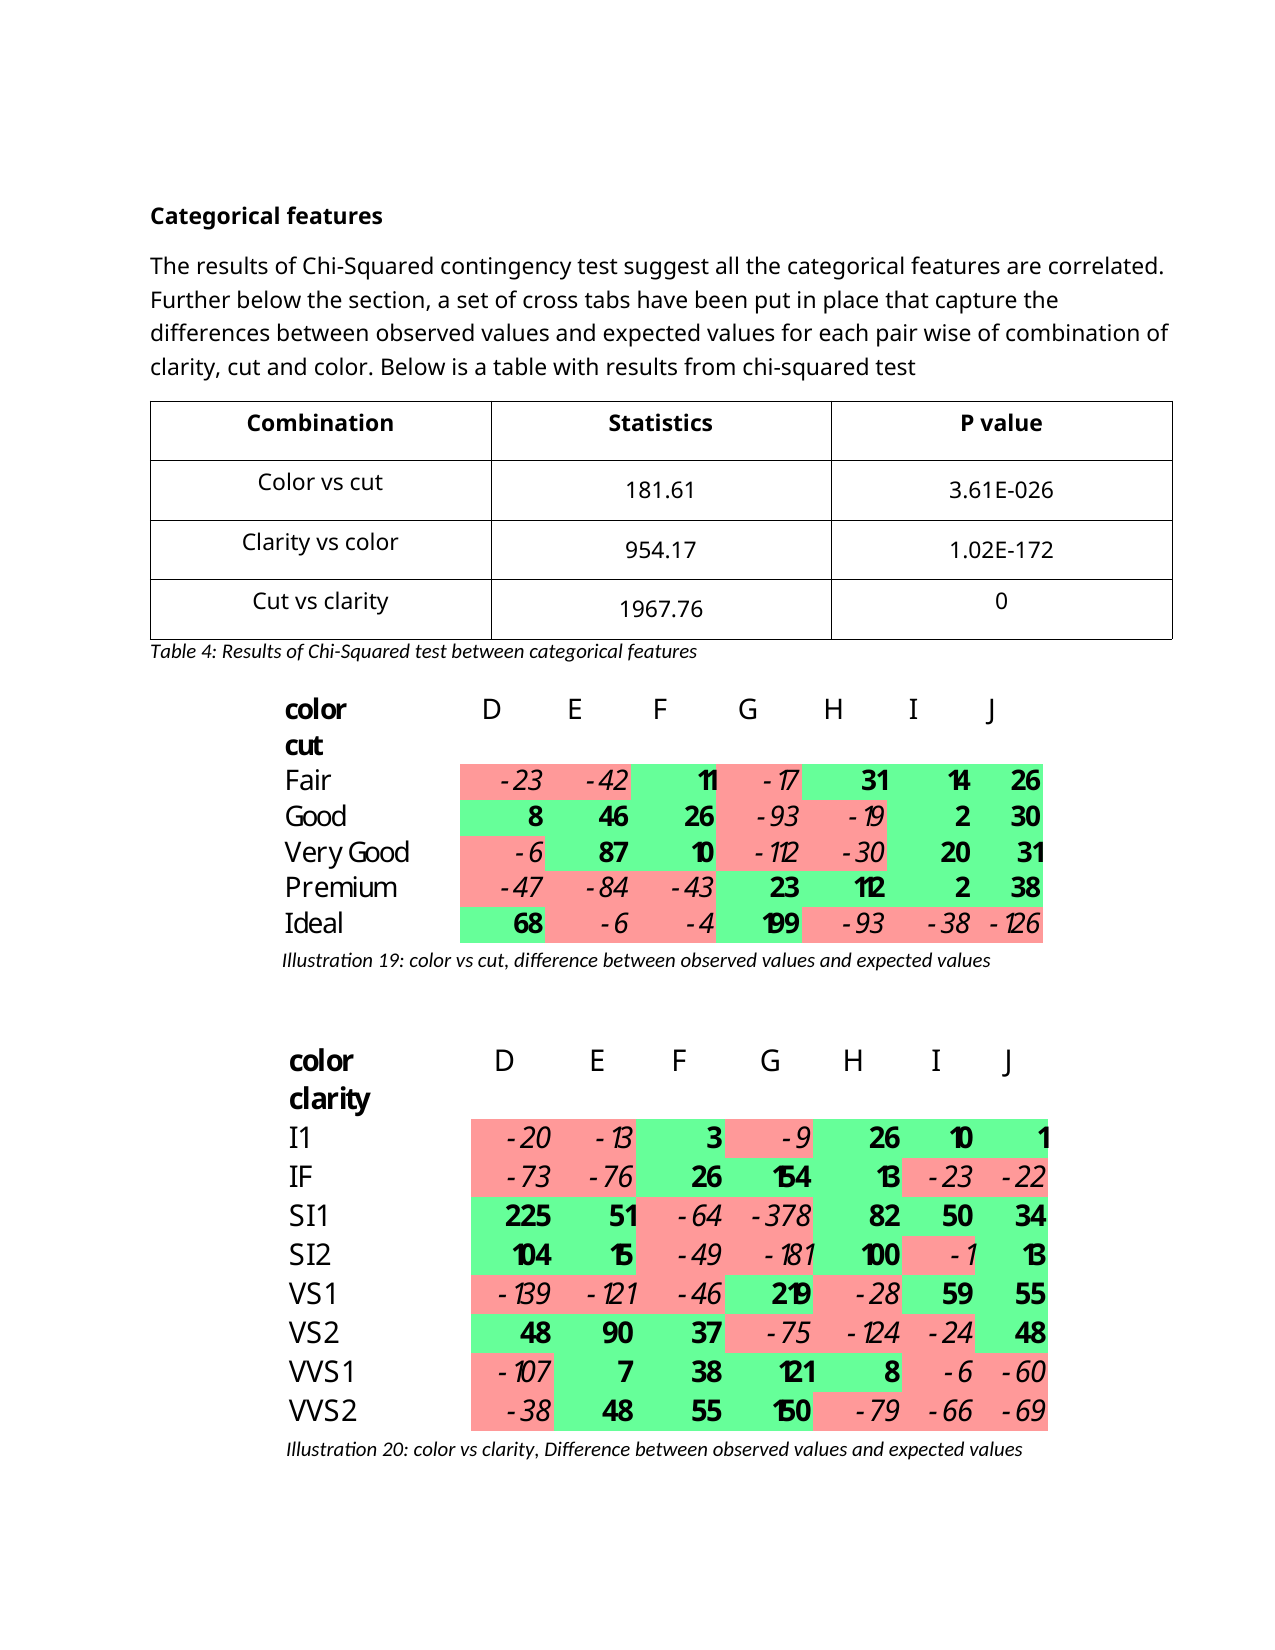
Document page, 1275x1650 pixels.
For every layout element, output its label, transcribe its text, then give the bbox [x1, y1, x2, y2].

table_cell 1967.76 [492, 580, 831, 638]
table_cell Color vs cut [151, 461, 491, 519]
table_cell 0 [832, 580, 1172, 638]
text Illustration 19: color vs cut, difference between observed values and expected values [282, 704, 1046, 973]
table_cell 181.61 [492, 461, 831, 519]
table_header Combination [151, 402, 491, 460]
table_cell Clarity vs color [151, 521, 491, 579]
text Table 4: Results of Chi-Squared test between categorical features [150, 640, 1172, 664]
table_header P value [832, 402, 1172, 460]
text Categorical features [150, 200, 1172, 231]
table_cell 1.02E-172 [832, 521, 1172, 579]
table_header Statistics [492, 402, 831, 460]
text Illustration 20: color vs clarity, Difference between observed values and expected values [286, 1056, 1052, 1461]
text The results of Chi-Squared contingency test suggest all the categorical features are correlated. Further below the section, a set of cross tabs have been put in place that capture the differences between observed values and expected values for each pair wise of combination of clarity, cut and color. Below is a table with results from chi-squared test [150, 250, 1172, 382]
table_cell 3.61E-026 [832, 461, 1172, 519]
table_cell 954.17 [492, 521, 831, 579]
table_cell Cut vs clarity [151, 580, 491, 638]
